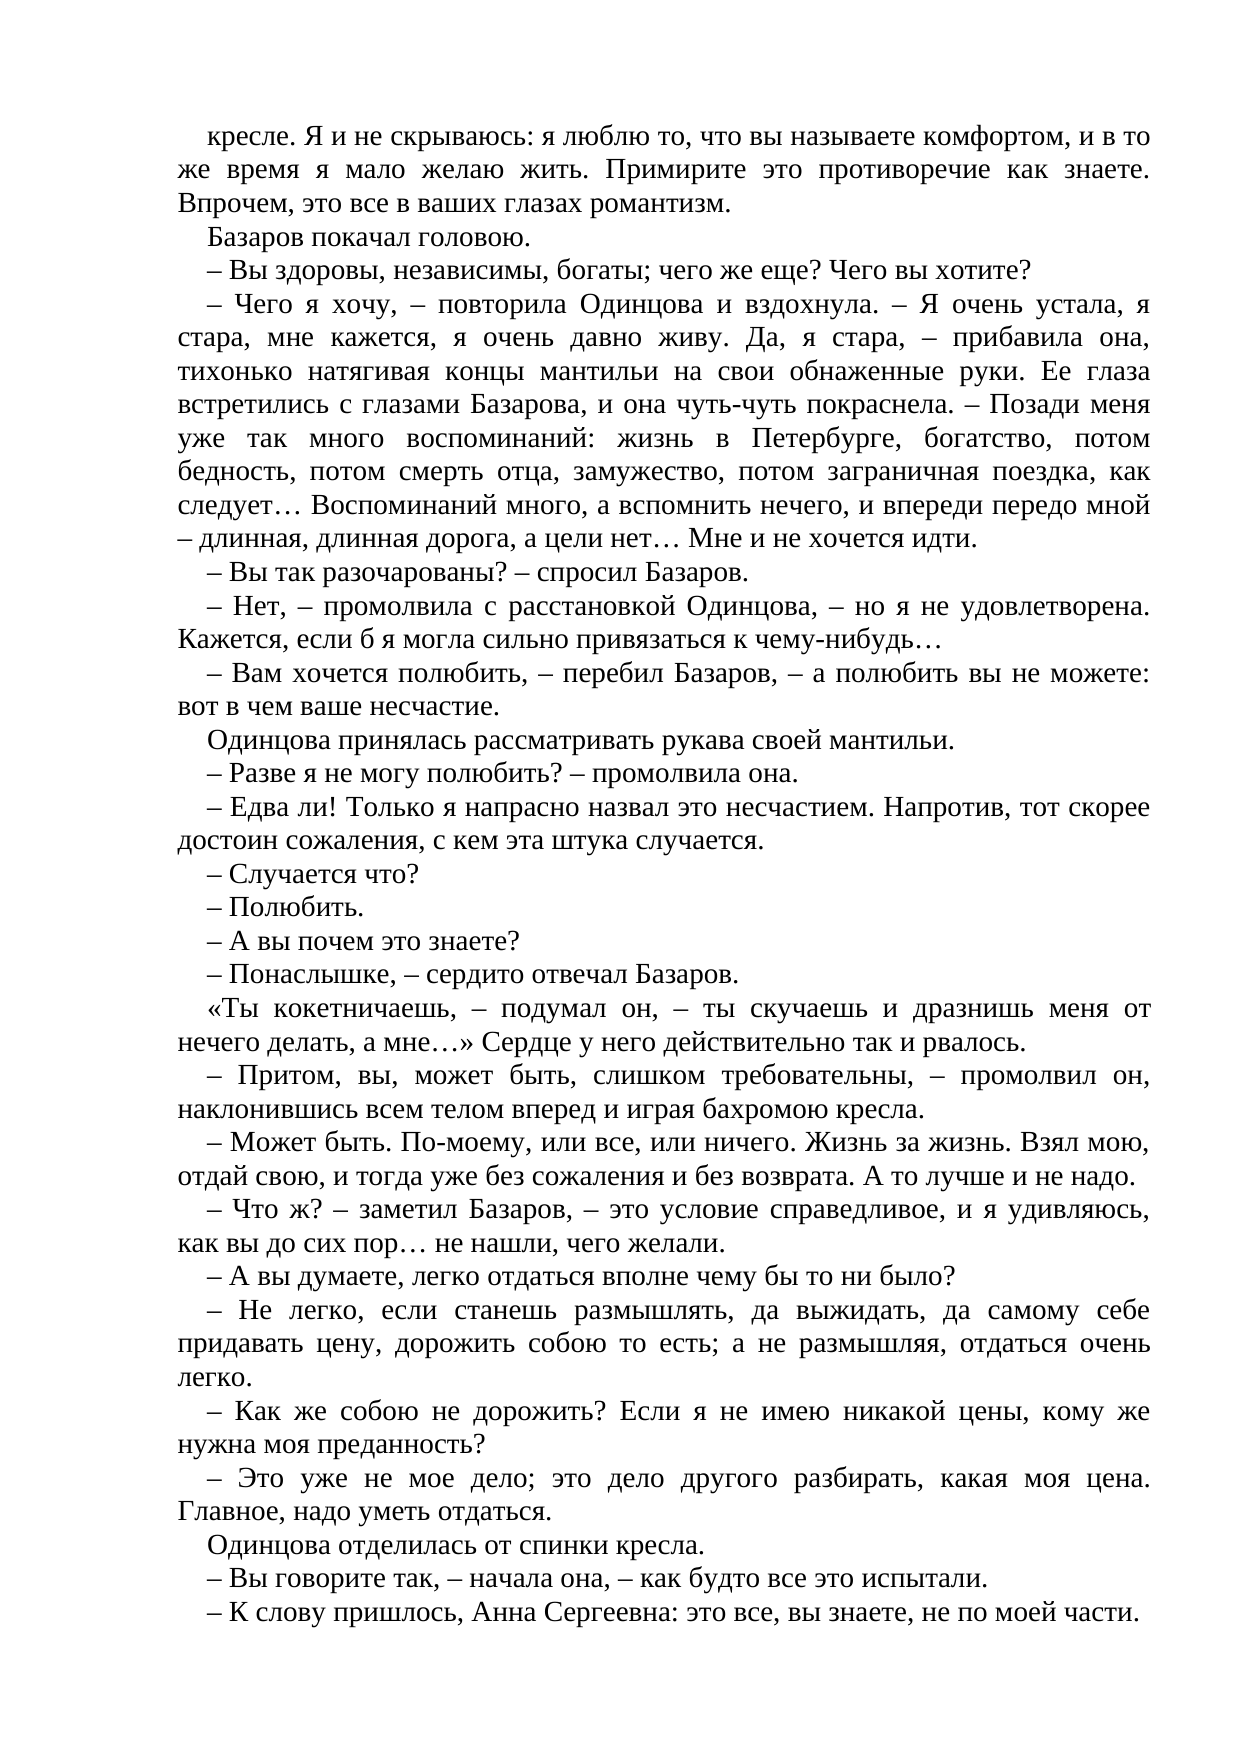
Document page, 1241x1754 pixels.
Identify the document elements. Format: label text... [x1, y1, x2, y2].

text «Ты кокетничаешь, – подумал он, – ты скучаешь и дразнишь меня от нечего делать, а мне…» Сердце у него действительно так и рвалось. [177, 990, 1152, 1057]
text – Вам хочется полюбить, – перебил Базаров, – а полюбить вы не можете: вот в чем ваше несчастие. [177, 655, 1152, 722]
text Базаров покачал головою. [177, 219, 1152, 252]
text – Чего я хочу, – повторила Одинцова и вздохнула. – Я очень устала, я стара, мне кажется, я очень давно живу. Да, я стара, – прибавила она, тихонько натягивая концы мантильи на свои обнаженные руки. Ее глаза встретились с глазами Базарова, и она чуть-чуть покраснела. – Позади меня уже так много воспоминаний: жизнь в Петербурге, богатство, потом бедность, потом смерть отца, замужество, потом заграничная поездка, как следует… Воспоминаний много, а вспомнить нечего, и впереди передо мной – длинная, длинная дорога, а цели нет… Мне и не хочется идти. [177, 286, 1152, 554]
text – Полюбить. [177, 889, 1152, 923]
text – Может быть. По-моему, или все, или ничего. Жизнь за жизнь. Взял мою, отдай свою, и тогда уже без сожаления и без возврата. А то лучше и не надо. [177, 1124, 1152, 1191]
text – А вы почем это знаете? [177, 923, 1152, 957]
text – Вы здоровы, независимы, богаты; чего же еще? Чего вы хотите? [177, 252, 1152, 286]
text – Нет, – промолвила с расстановкой Одинцова, – но я не удовлетворена. Кажется, если б я могла сильно привязаться к чему-нибудь… [177, 588, 1152, 655]
text – Понаслышке, – сердито отвечал Базаров. [177, 957, 1152, 990]
text – Едва ли! Только я напрасно назвал это несчастием. Напротив, тот скорее достоин сожаления, с кем эта штука случается. [177, 789, 1152, 856]
text Одинцова отделилась от спинки кресла. [177, 1527, 1152, 1560]
text – К слову пришлось, Анна Сергеевна: это все, вы знаете, не по моей части. [177, 1594, 1152, 1627]
text Одинцова принялась рассматривать рукава своей мантильи. [177, 722, 1152, 755]
text – Что ж? – заметил Базаров, – это условие справедливое, и я удивляюсь, как вы до сих пор… не нашли, чего желали. [177, 1191, 1152, 1258]
text – Вы говорите так, – начала она, – как будто все это испытали. [177, 1560, 1152, 1594]
text – Случается что? [177, 856, 1152, 889]
text – Вы так разочарованы? – спросил Базаров. [177, 554, 1152, 588]
text – Это уже не мое дело; это дело другого разбирать, какая моя цена. Главное, надо уметь отдаться. [177, 1460, 1152, 1527]
text – А вы думаете, легко отдаться вполне чему бы то ни было? [177, 1258, 1152, 1292]
text – Притом, вы, может быть, слишком требовательны, – промолвил он, наклонившись всем телом вперед и играя бахромою кресла. [177, 1057, 1152, 1124]
text кресле. Я и не скрываюсь: я люблю то, что вы называете комфортом, и в то же время я мало желаю жить. Примирите это противоречие как знаете. Впрочем, это все в ваших глазах романтизм. [177, 118, 1152, 219]
text – Как же собою не дорожить? Если я не имею никакой цены, кому же нужна моя преданность? [177, 1393, 1152, 1460]
text – Не легко, если станешь размышлять, да выжидать, да самому себе придавать цену, дорожить собою то есть; а не размышляя, отдаться очень легко. [177, 1292, 1152, 1393]
text – Разве я не могу полюбить? – промолвила она. [177, 755, 1152, 789]
